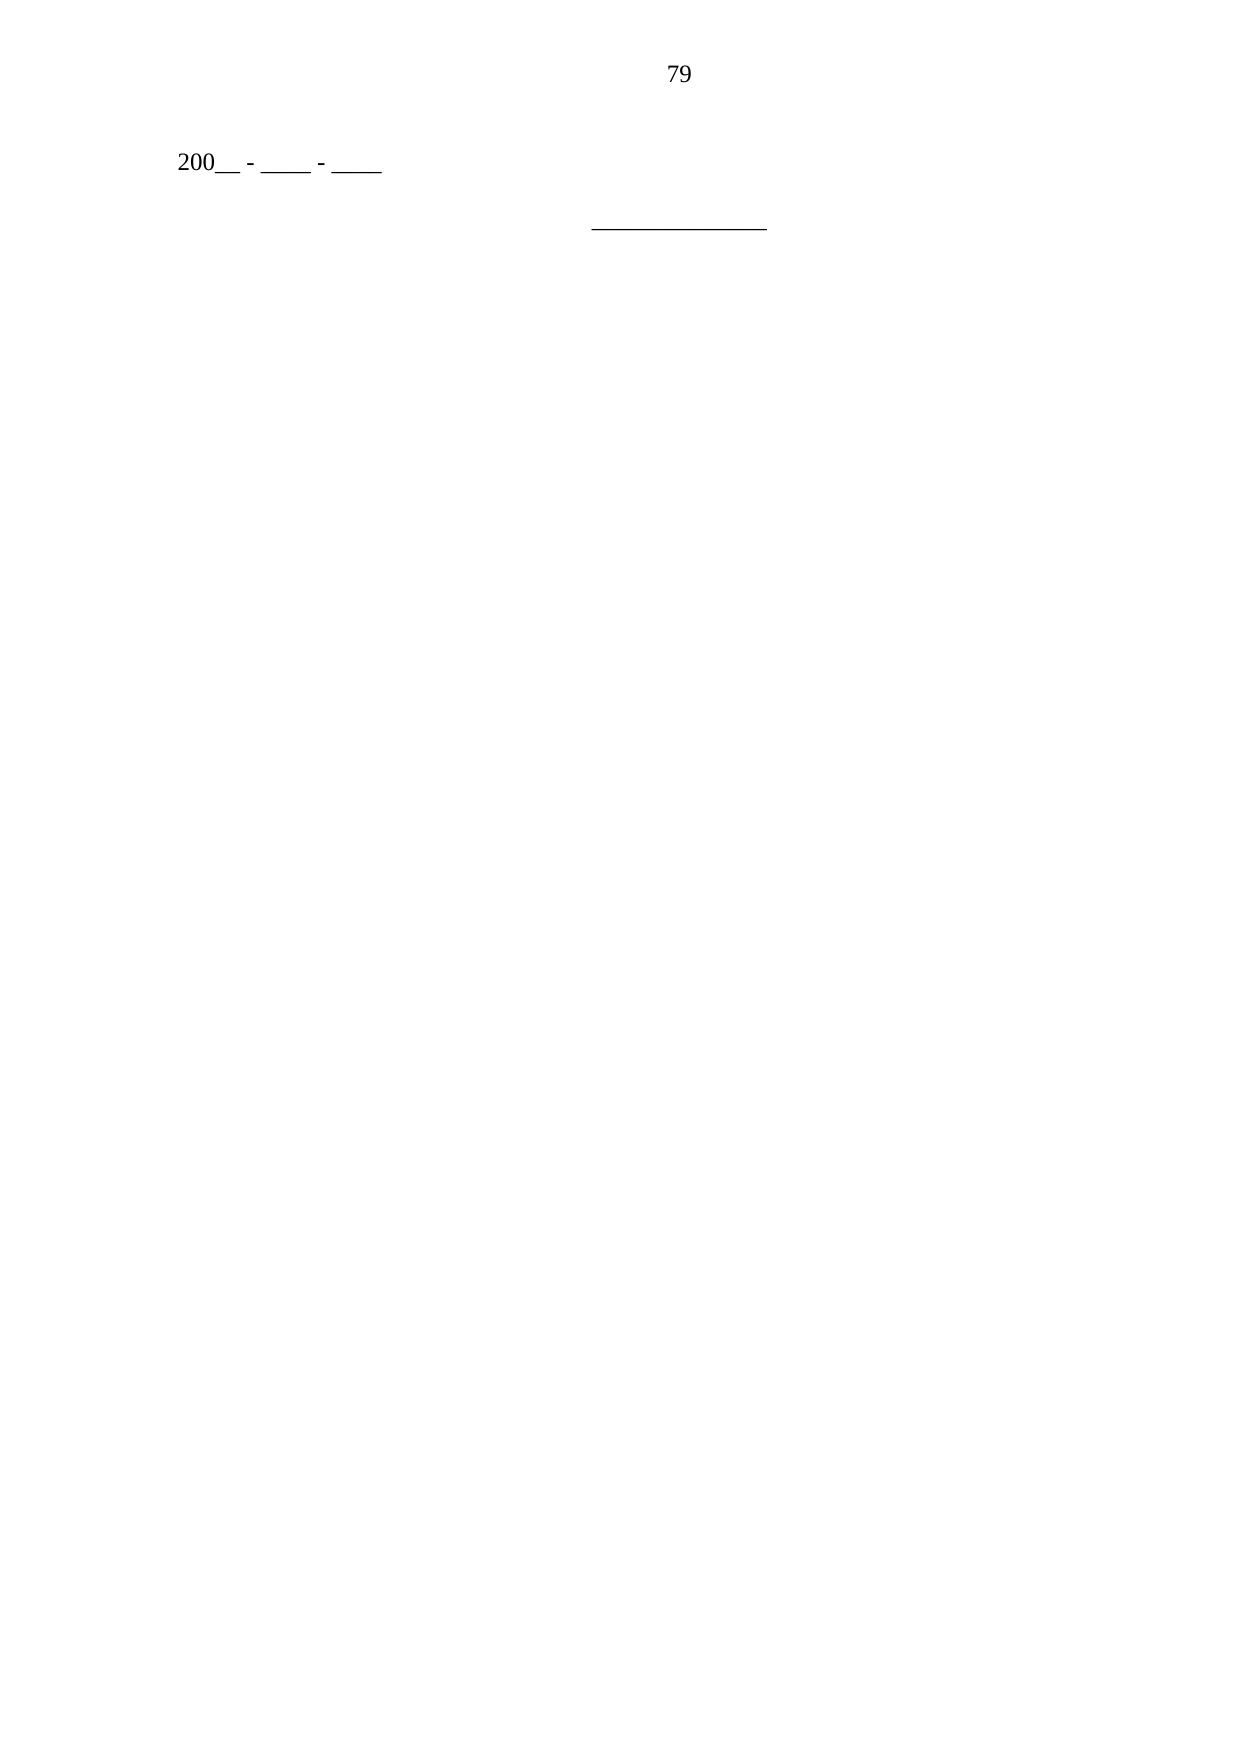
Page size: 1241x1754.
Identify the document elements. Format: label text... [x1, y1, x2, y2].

text 200__ - ____ - ____ [177, 147, 1181, 176]
text ______________ [177, 204, 1181, 233]
